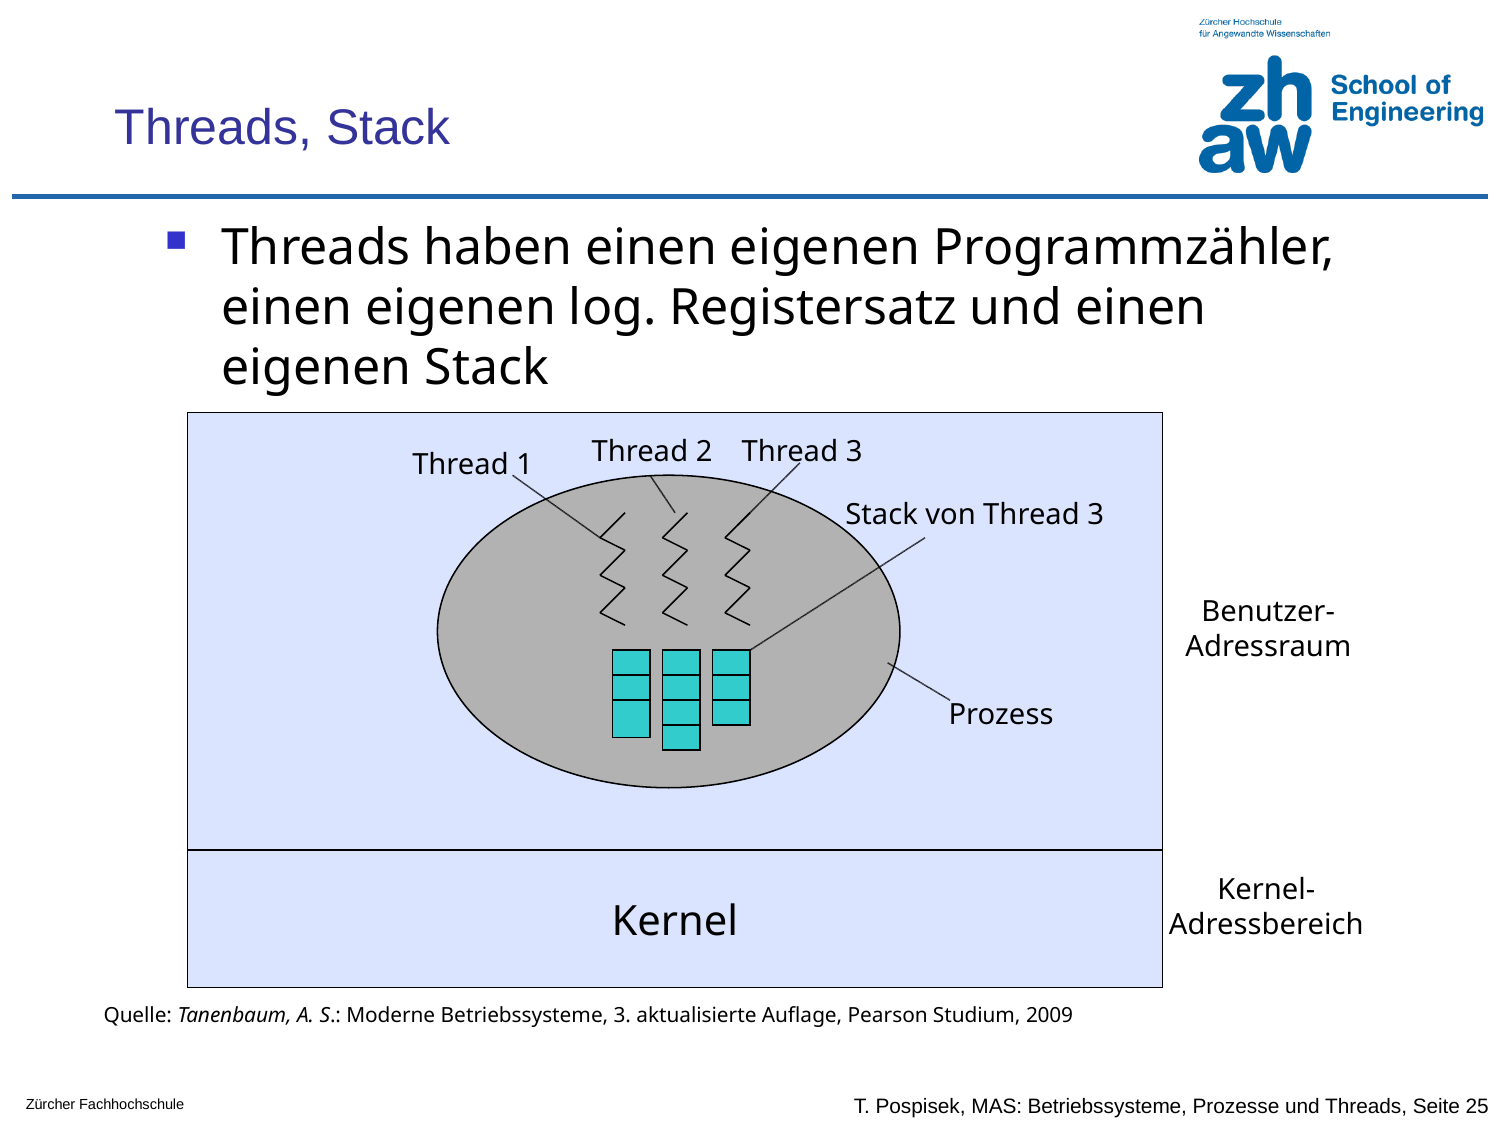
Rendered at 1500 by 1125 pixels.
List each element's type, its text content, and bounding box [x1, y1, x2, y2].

text_box Kernel- Adressbereich [1154, 862, 1379, 948]
text_box Quelle: Tanenbaum, A. S.: Moderne Betriebssysteme, 3. aktualisierte Auflage, Pearson Studium, 2009 [88, 994, 1088, 1035]
text_box Thread 1 [397, 437, 549, 488]
text_box Thread 3 [726, 425, 878, 475]
text_box Thread 2 [576, 425, 726, 475]
text_box [187, 412, 1163, 851]
picture [1199, 19, 1483, 173]
text_box Stack von Thread 3 [830, 487, 1120, 538]
title Threads, Stack [99, 50, 1379, 163]
text_box Kernel [187, 851, 1163, 988]
text_box Prozess [933, 687, 1069, 738]
text_box Benutzer- Adressraum [1170, 550, 1367, 670]
list Threads haben einen eigenen Programmzähler, einen eigenen log. Registersatz und einen eigenen Stack [150, 207, 1412, 368]
